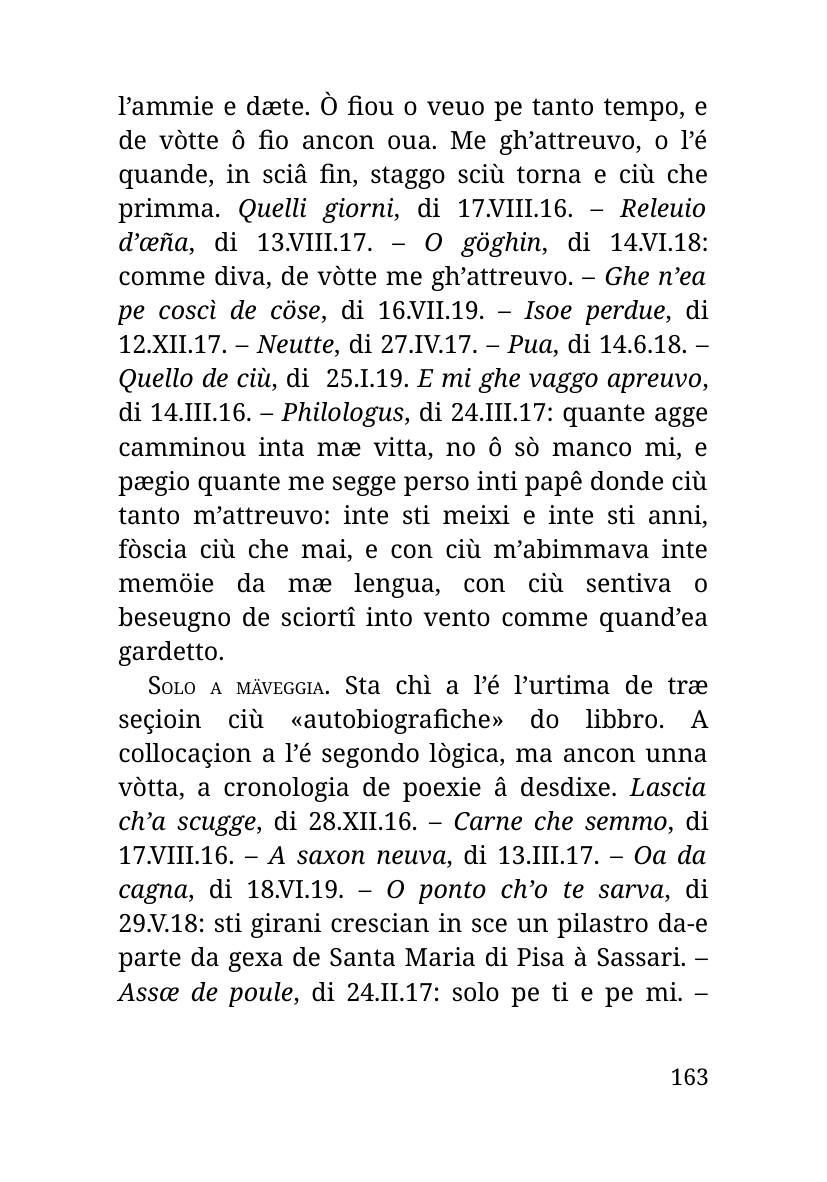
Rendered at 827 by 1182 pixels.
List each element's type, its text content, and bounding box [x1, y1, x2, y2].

text l’ammie e dæte. Ò fiou o veuo pe tanto tempo, e de vòtte ô fio ancon oua. Me gh’attreuvo, o l’é quande, in sciâ fin, staggo sciù torna e ciù che primma. Quelli giorni, di 17.VIII.16. – Releuio d’æña, di 13.VIII.17. – O göghin, di 14.VI.18: comme diva, de vòtte me gh’attreuvo. – Ghe n’ea pe coscì de cöse, di 16.VII.19. – Isoe perdue, di 12.XII.17. – Neutte, di 27.IV.17. – Pua, di 14.6.18. – Quello de ciù, di 25.I.19. E mi ghe vaggo apreuvo, di 14.III.16. – Philologus, di 24.III.17: quante agge camminou inta mæ vitta, no ô sò manco mi, e pægio quante me segge perso inti papê donde ciù tanto m’attreuvo: inte sti meixi e inte sti anni, fòscia ciù che mai, e con ciù m’abimmava inte memöie da mæ lengua, con ciù sentiva o beseugno de sciortî into vento comme quand’ea gardetto. [118, 88, 709, 668]
text Solo a mäveggia. Sta chì a l’é l’urtima de træ seçioin ciù «autobiografiche» do libbro. A collocaçion a l’é segondo lògica, ma ancon unna vòtta, a cronologia de poexie â desdixe. Lascia ch’a scugge, di 28.XII.16. – Carne che semmo, di 17.VIII.16. – A saxon neuva, di 13.III.17. – Oa da cagna, di 18.VI.19. – O ponto ch’o te sarva, di 29.V.18: sti girani crescian in sce un pilastro da-e parte da gexa de Santa Maria di Pisa à Sassari. – Assæ de poule, di 24.II.17: solo pe ti e pe mi. – [118, 668, 709, 1008]
